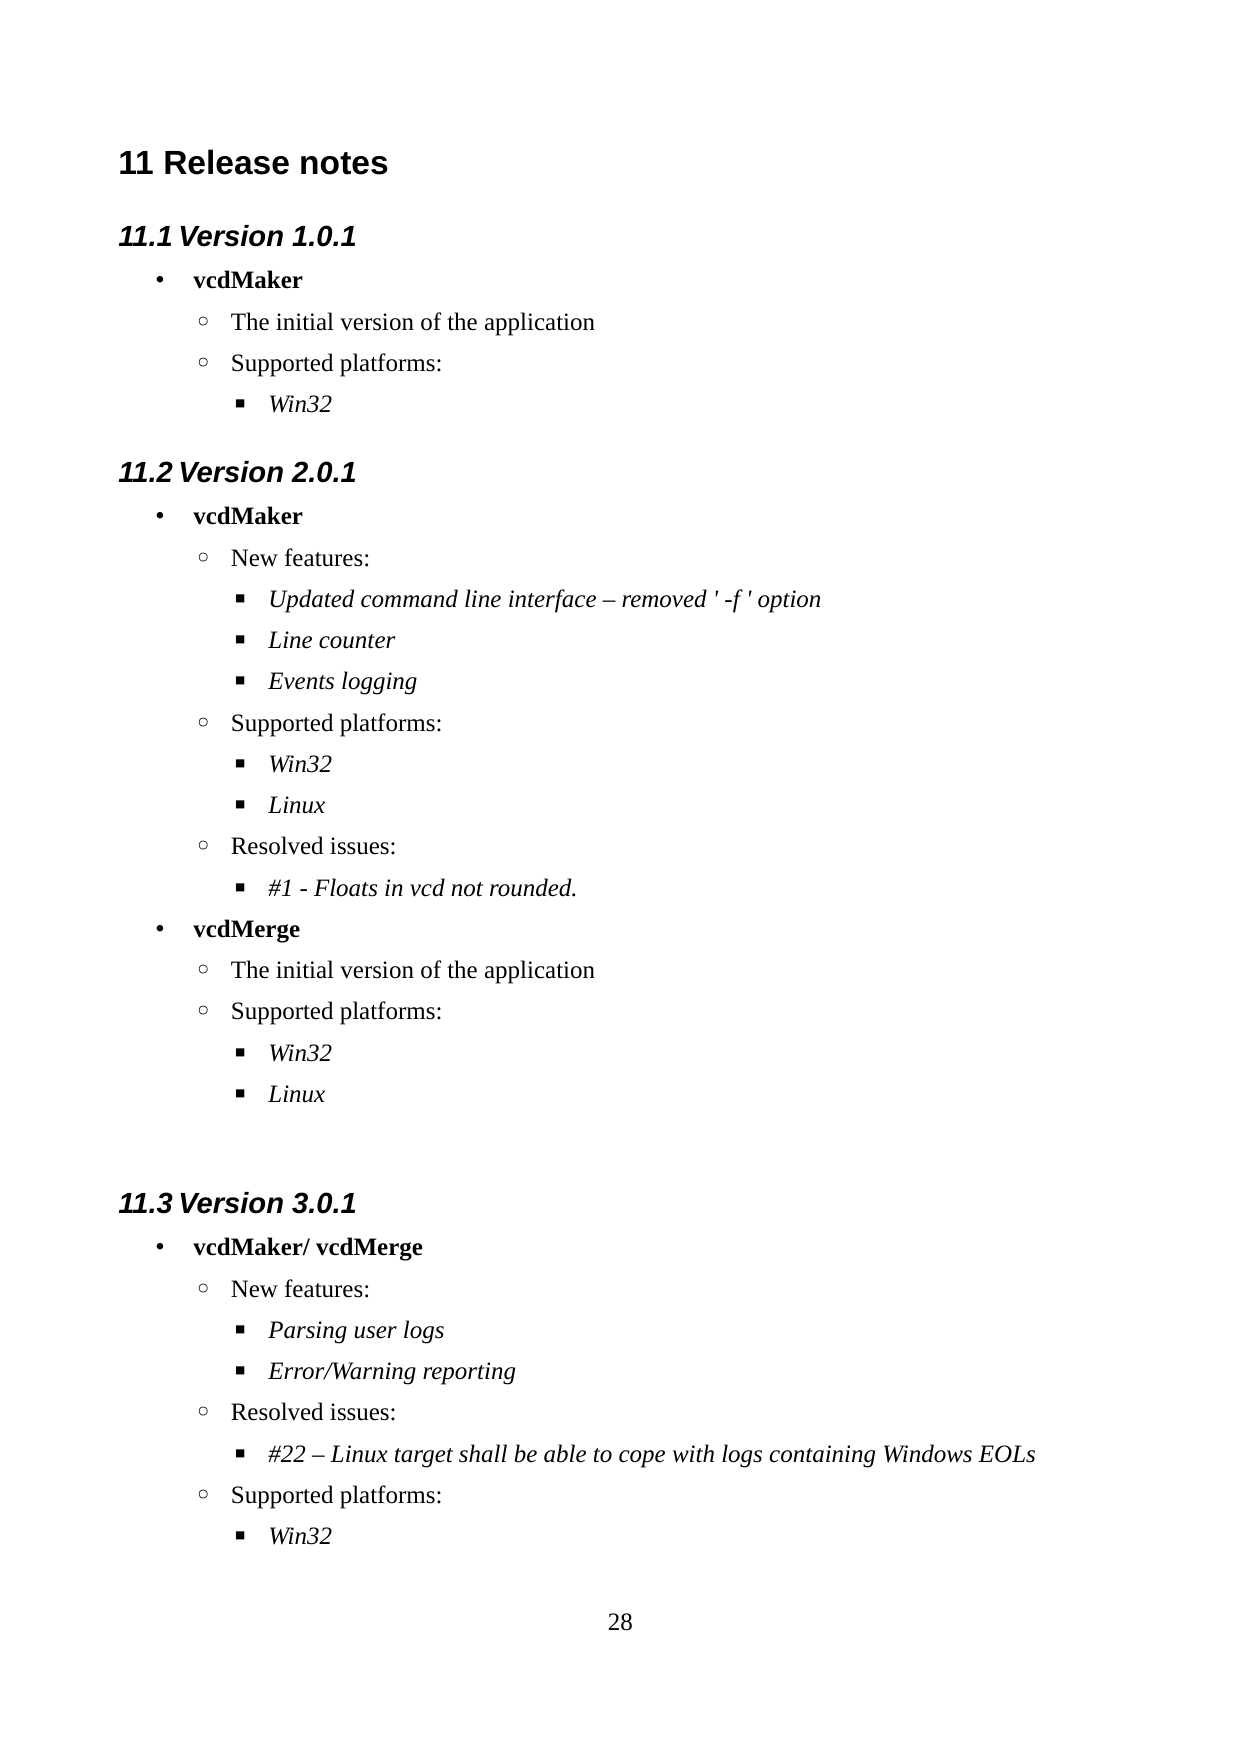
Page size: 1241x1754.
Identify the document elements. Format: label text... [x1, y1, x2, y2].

list Linux [231, 790, 1122, 819]
list vcdMerge [156, 914, 1122, 943]
list #22 – Linux target shall be able to cope with logs containing Windows EOLs [231, 1439, 1122, 1467]
list Linux [231, 1079, 1122, 1108]
list New features: [193, 1274, 1122, 1302]
list Resolved issues: [193, 1397, 1122, 1426]
subtitle Release notes [118, 143, 1122, 182]
list vcdMaker [156, 501, 1122, 530]
list vcdMaker [156, 265, 1122, 294]
list The initial version of the application [193, 955, 1122, 984]
list Win32 [231, 1521, 1122, 1550]
subtitle Version 3.0.1 [118, 1186, 1122, 1220]
list The initial version of the application [193, 307, 1122, 335]
list Line counter [231, 625, 1122, 654]
list Supported platforms: [193, 708, 1122, 736]
list Resolved issues: [193, 831, 1122, 860]
list Supported platforms: [193, 348, 1122, 377]
subtitle Version 2.0.1 [118, 455, 1122, 489]
list Events logging [231, 666, 1122, 695]
list #1 - Floats in vcd not rounded. [231, 873, 1122, 901]
list Win32 [231, 749, 1122, 778]
list Supported platforms: [193, 1480, 1122, 1509]
list Updated command line interface – removed ' -f ' option [231, 584, 1122, 613]
list vcdMaker/ vcdMerge [156, 1232, 1122, 1261]
list Win32 [231, 389, 1122, 418]
list Win32 [231, 1038, 1122, 1066]
list New features: [193, 543, 1122, 571]
list Supported platforms: [193, 996, 1122, 1025]
list Error/Warning reporting [231, 1356, 1122, 1385]
list Parsing user logs [231, 1315, 1122, 1344]
subtitle Version 1.0.1 [118, 219, 1122, 253]
